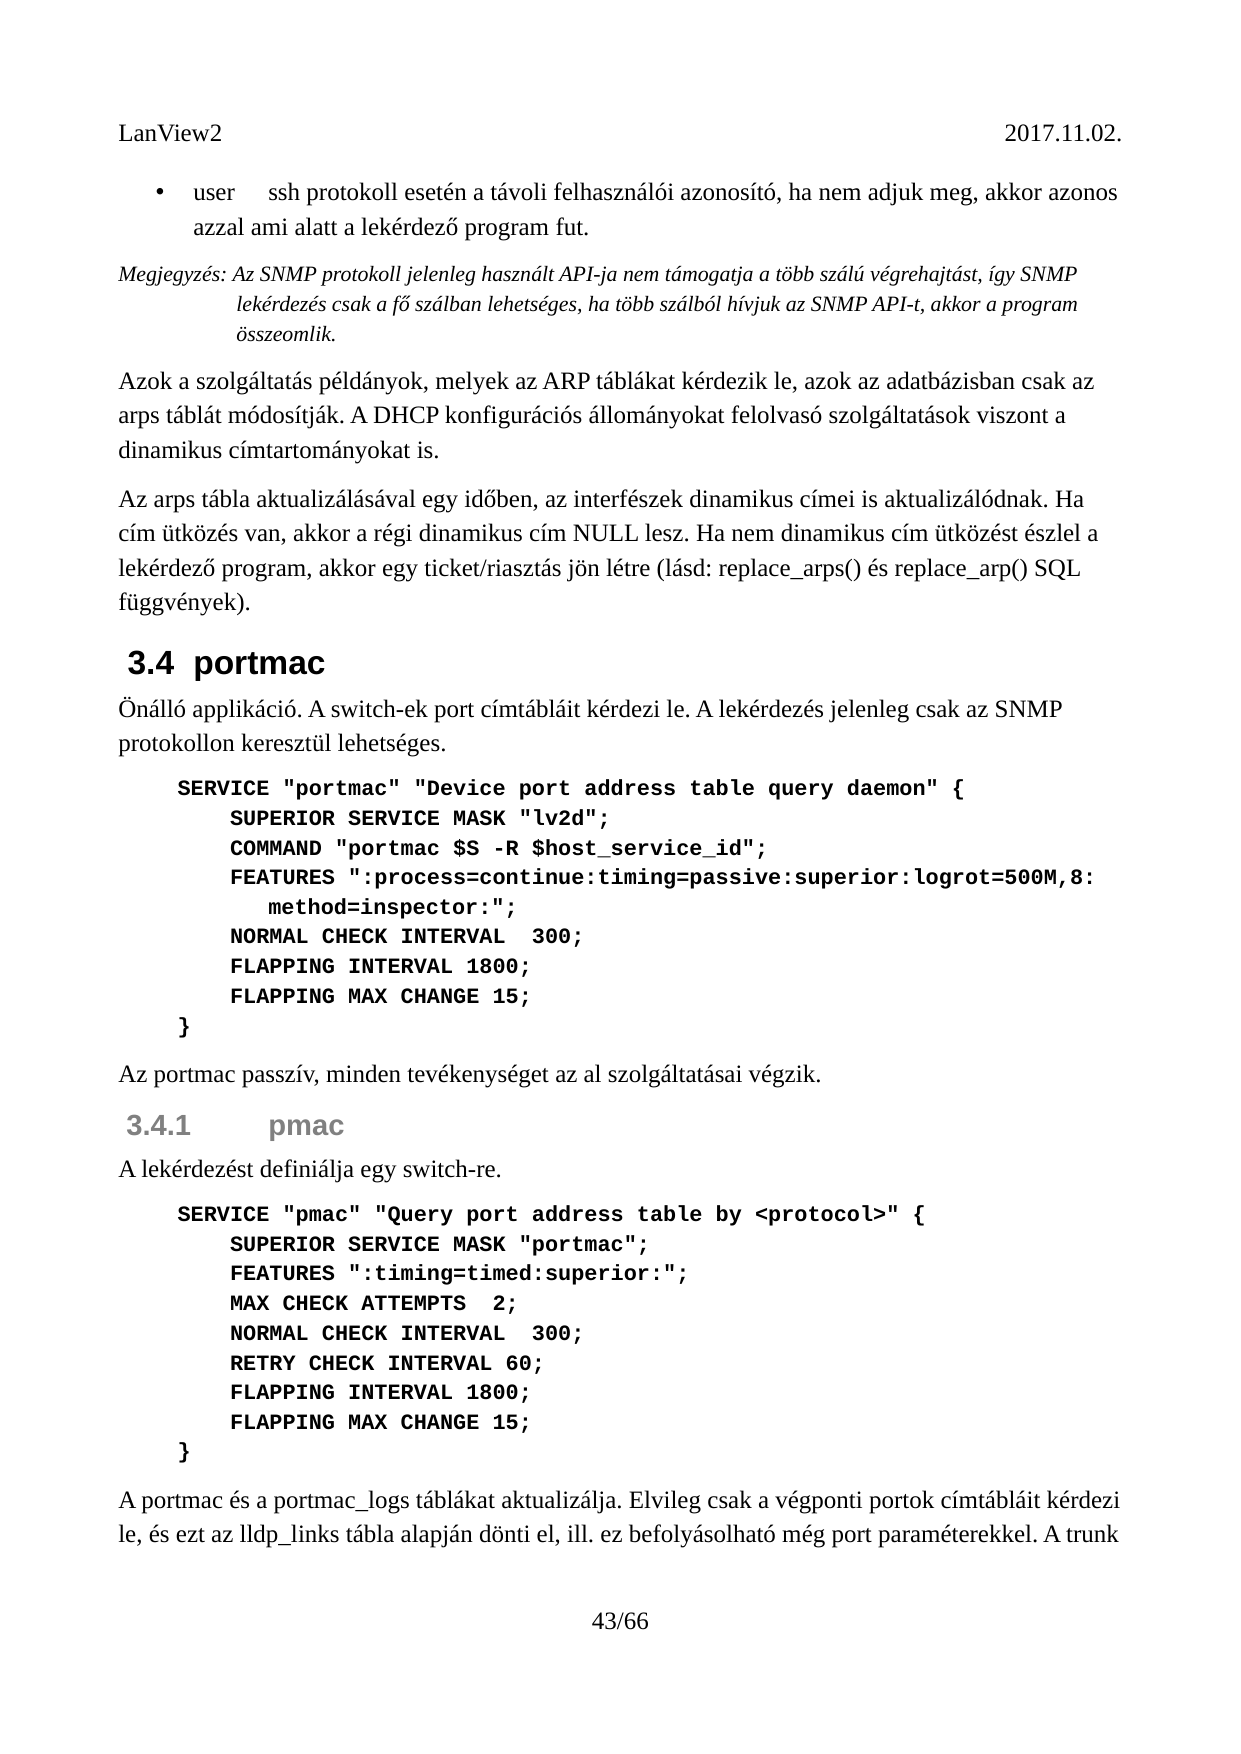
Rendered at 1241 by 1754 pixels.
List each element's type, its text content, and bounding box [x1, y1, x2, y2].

text Az portmac passzív, minden tevékenységet az al szolgáltatásai végzik. [118, 1059, 1122, 1088]
text A lekérdezést definiálja egy switch-re. [118, 1154, 1122, 1183]
text Önálló applikáció. A switch-ek port címtábláit kérdezi le. A lekérdezés jelenleg csak az SNMP protokollon keresztül lehetséges. [118, 694, 1122, 757]
text SERVICE "portmac" "Device port address table query daemon" { SUPERIOR SERVICE MASK "lv2d"; COMMAND "portmac $S -R $host_service_id"; FEATURES ":process=continue:timing=passive:superior:logrot=500M,8: method=inspector:"; NORMAL CHECK INTERVAL 300; FLAPPING INTERVAL 1800; FLAPPING MAX CHANGE 15; } [177, 777, 1122, 1039]
subtitle pmac [118, 1108, 1122, 1142]
text Az arps tábla aktualizálásával egy időben, az interfészek dinamikus címei is aktualizálódnak. Ha cím ütközés van, akkor a régi dinamikus cím NULL lesz. Ha nem dinamikus cím ütközést észlel a lekérdező program, akkor egy ticket/riasztás jön létre (lásd: replace_arps() és replace_arp() SQL függvények). [118, 484, 1122, 616]
list user ssh protokoll esetén a távoli felhasználói azonosító, ha nem adjuk meg, akkor azonos azzal ami alatt a lekérdező program fut. [156, 177, 1122, 240]
text A portmac és a portmac_logs táblákat aktualizálja. Elvileg csak a végponti portok címtábláit kérdezi le, és ezt az lldp_links tábla alapján dönti el, ill. ez befolyásolható még port paraméterekkel. A trunk [118, 1485, 1122, 1548]
text SERVICE "pmac" "Query port address table by <protocol>" { SUPERIOR SERVICE MASK "portmac"; FEATURES ":timing=timed:superior:"; MAX CHECK ATTEMPTS 2; NORMAL CHECK INTERVAL 300; RETRY CHECK INTERVAL 60; FLAPPING INTERVAL 1800; FLAPPING MAX CHANGE 15; } [177, 1203, 1122, 1466]
subtitle portmac [118, 643, 1122, 681]
text Azok a szolgáltatás példányok, melyek az ARP táblákat kérdezik le, azok az adatbázisban csak az arps táblát módosítják. A DHCP konfigurációs állományokat felolvasó szolgáltatások viszont a dinamikus címtartományokat is. [118, 366, 1122, 463]
text Megjegyzés: Az SNMP protokoll jelenleg használt API-ja nem támogatja a több szálú végrehajtást, így SNMP lekérdezés csak a fő szálban lehetséges, ha több szálból hívjuk az SNMP API-t, akkor a program összeomlik. [118, 261, 1122, 346]
